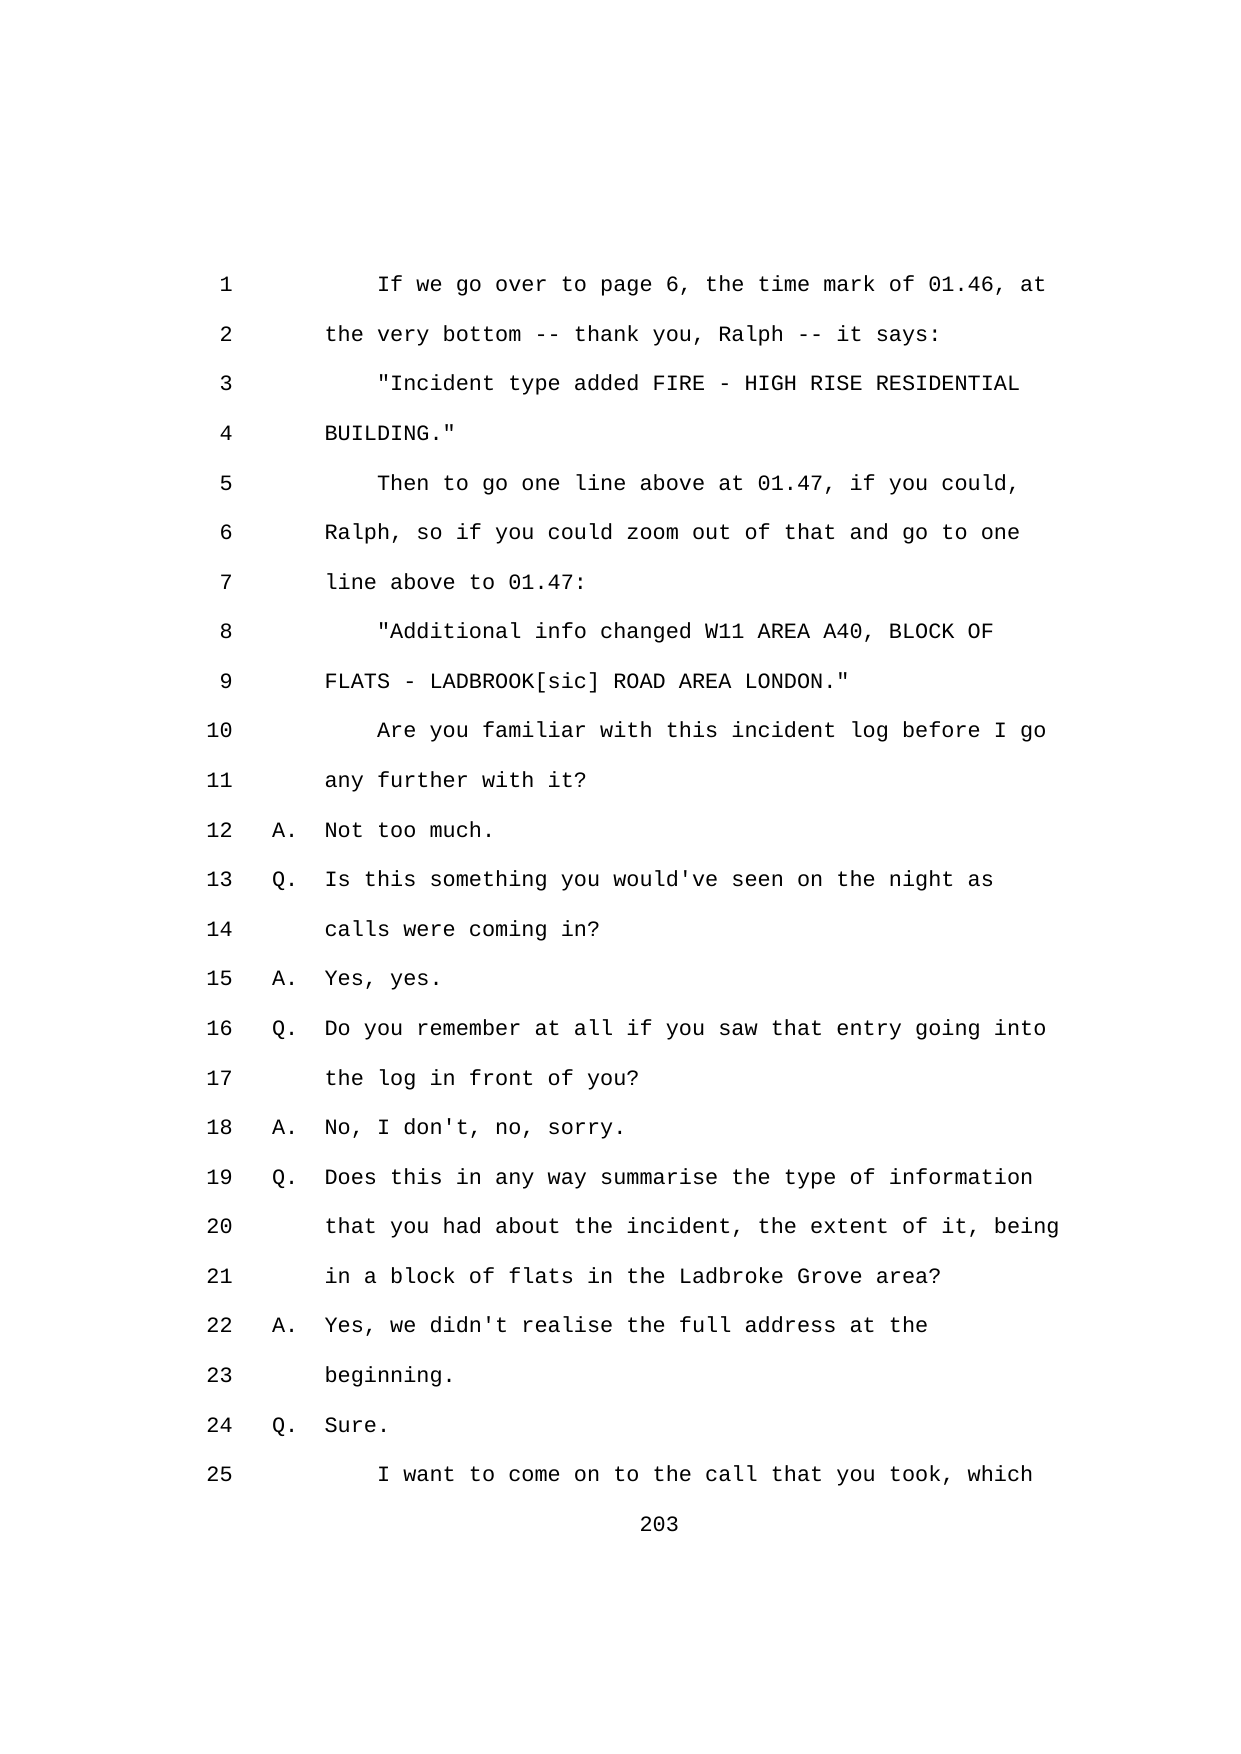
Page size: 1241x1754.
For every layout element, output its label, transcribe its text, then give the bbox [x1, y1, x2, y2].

text 15 A. Yes, yes. [75, 967, 1165, 992]
text 17 the log in front of you? [75, 1067, 1165, 1091]
text 24 Q. Sure. [75, 1414, 1165, 1438]
text 6 Ralph, so if you could zoom out of that and go to one [75, 521, 1165, 546]
text 7 line above to 01.47: [75, 571, 1165, 596]
text 13 Q. Is this something you would've seen on the night as [75, 868, 1165, 893]
text 25 I want to come on to the call that you took, which [75, 1463, 1165, 1488]
text 12 A. Not too much. [75, 819, 1165, 843]
text 2 the very bottom -- thank you, Ralph -- it says: [75, 323, 1165, 348]
text 22 A. Yes, we didn't realise the full address at the [75, 1314, 1165, 1339]
text 3 "Incident type added FIRE - HIGH RISE RESIDENTIAL [75, 372, 1165, 397]
text 20 that you had about the incident, the extent of it, being [75, 1215, 1165, 1240]
text 19 Q. Does this in any way summarise the type of information [75, 1166, 1165, 1191]
text 5 Then to go one line above at 01.47, if you could, [75, 472, 1165, 496]
text 11 any further with it? [75, 769, 1165, 794]
text 21 in a block of flats in the Ladbroke Grove area? [75, 1265, 1165, 1290]
text 18 A. No, I don't, no, sorry. [75, 1116, 1165, 1141]
text 203 [75, 1513, 1165, 1538]
text 10 Are you familiar with this incident log before I go [75, 719, 1165, 744]
text 4 BUILDING." [75, 422, 1165, 447]
text 8 "Additional info changed W11 AREA A40, BLOCK OF [75, 620, 1165, 645]
text 14 calls were coming in? [75, 918, 1165, 943]
text 16 Q. Do you remember at all if you saw that entry going into [75, 1017, 1165, 1042]
text 1 If we go over to page 6, the time mark of 01.46, at [75, 273, 1165, 298]
text 9 FLATS - LADBROOK[sic] ROAD AREA LONDON." [75, 670, 1165, 695]
text 23 beginning. [75, 1364, 1165, 1389]
